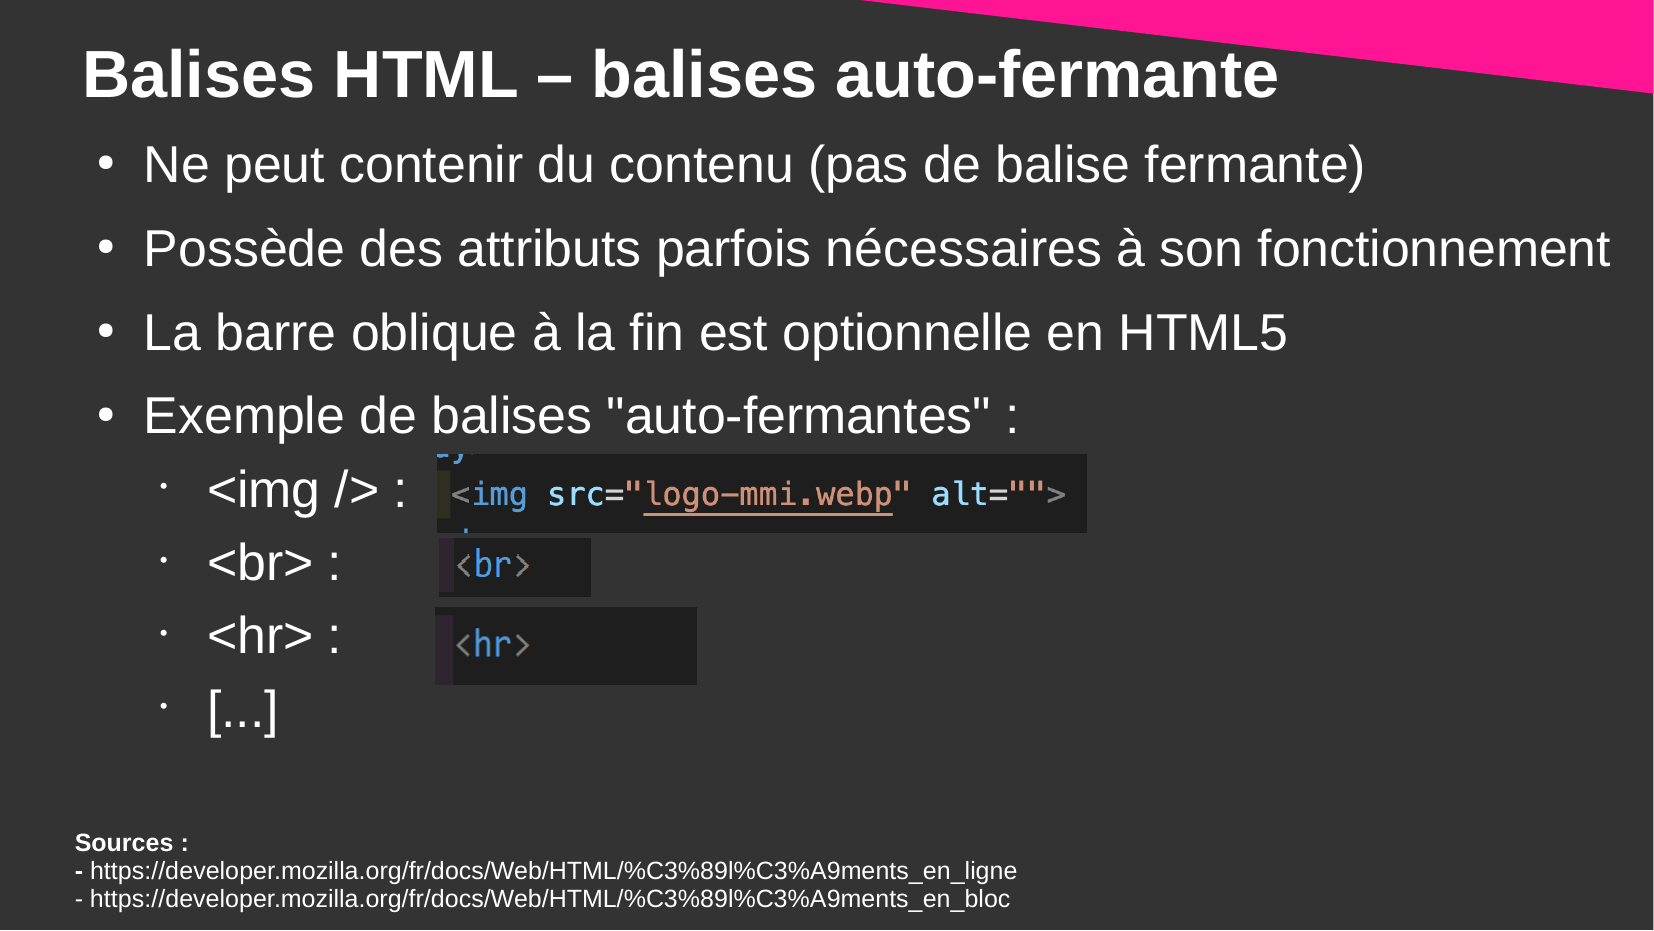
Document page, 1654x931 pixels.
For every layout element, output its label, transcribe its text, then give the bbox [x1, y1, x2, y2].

picture [439, 538, 591, 597]
text_box Sources : - https://developer.mozilla.org/fr/docs/Web/HTML/%C3%89l%C3%A9ments_en_ligne - https://developer.mozilla.org/fr/docs/Web/HTML/%C3%89l%C3%A9ments_en_bloc [59, 821, 1546, 920]
text_box [859, 0, 1654, 94]
picture [435, 607, 697, 685]
list Ne peut contenir du contenu (pas de balise fermante) Possède des attributs parfois nécessaires à son fonctionnement La barre oblique à la fin est optionnelle en HTML5 Exemple de balises "auto-fermantes" : <img /> : <br> : <hr> : [...] [80, 135, 1620, 777]
title Balises HTML – balises auto-fermante [82, 37, 1571, 112]
picture [437, 454, 1087, 534]
